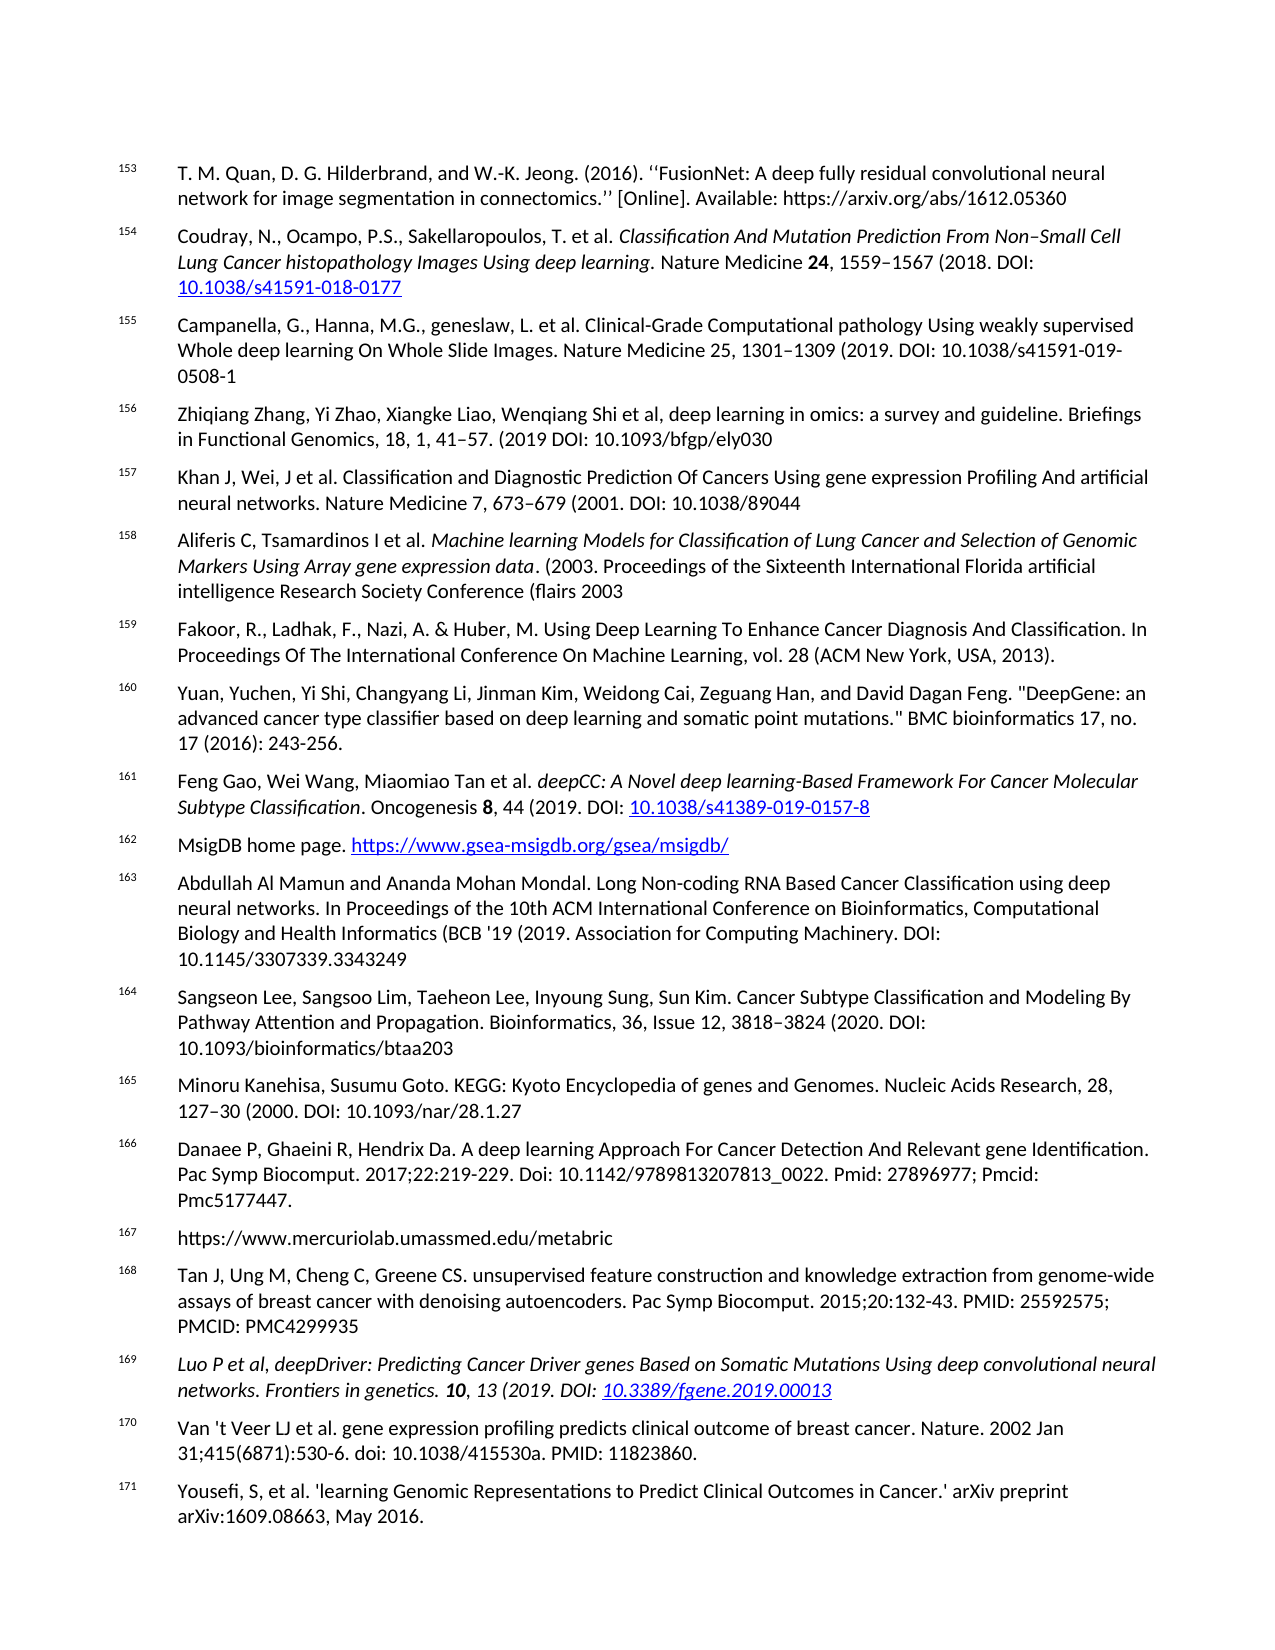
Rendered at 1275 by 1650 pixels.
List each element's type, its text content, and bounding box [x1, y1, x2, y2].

text Zhiqiang Zhang, Yi Zhao, Xiangke Liao, Wenqiang Shi et al, deep learning in omics: a survey and guideline. Briefings in Functional Genomics, 18, 1, 41–57. (2019 DOI: 10.1093/bfgp/ely030 [118, 401, 1157, 452]
text T. M. Quan, D. G. Hilderbrand, and W.-K. Jeong. (2016). ‘‘FusionNet: A deep fully residual convolutional neural network for image segmentation in connectomics.’’ [Online]. Available: https://arxiv.org/abs/1612.05360 [118, 160, 1157, 211]
text https://www.mercuriolab.umassmed.edu/metabric [118, 1225, 1157, 1250]
text Yousefi, S, et al. 'learning Genomic Representations to Predict Clinical Outcomes in Cancer.' arXiv preprint arXiv:1609.08663, May 2016. [118, 1478, 1157, 1529]
text Yuan, Yuchen, Yi Shi, Changyang Li, Jinman Kim, Weidong Cai, Zeguang Han, and David Dagan Feng. "DeepGene: an advanced cancer type classifier based on deep learning and somatic point mutations." BMC bioinformatics 17, no. 17 (2016): 243-256. [118, 680, 1157, 756]
text Fakoor, R., Ladhak, F., Nazi, A. & Huber, M. Using Deep Learning To Enhance Cancer Diagnosis And Classification. In Proceedings Of The International Conference On Machine Learning, vol. 28 (ACM New York, USA, 2013). [118, 616, 1157, 667]
text Campanella, G., Hanna, M.G., geneslaw, L. et al. Clinical-Grade Computational pathology Using weakly supervised Whole deep learning On Whole Slide Images. Nature Medicine 25, 1301–1309 (2019. DOI: 10.1038/s41591-019-0508-1 [118, 312, 1157, 388]
text Coudray, N., Ocampo, P.S., Sakellaropoulos, T. et al. Classification And Mutation Prediction From Non–Small Cell Lung Cancer histopathology Images Using deep learning. Nature Medicine 24, 1559–1567 (2018. DOI: 10.1038/s41591-018-0177 [118, 223, 1157, 300]
text Khan J, Wei, J et al. Classification and Diagnostic Prediction Of Cancers Using gene expression Profiling And artificial neural networks. Nature Medicine 7, 673–679 (2001. DOI: 10.1038/89044 [118, 464, 1157, 515]
text Luo P et al, deepDriver: Predicting Cancer Driver genes Based on Somatic Mutations Using deep convolutional neural networks. Frontiers in genetics. 10, 13 (2019. DOI: 10.3389/fgene.2019.00013 [118, 1351, 1157, 1402]
text Aliferis C, Tsamardinos I et al. Machine learning Models for Classification of Lung Cancer and Selection of Genomic Markers Using Array gene expression data. (2003. Proceedings of the Sixteenth International Florida artificial intelligence Research Society Conference (flairs 2003 [118, 528, 1157, 604]
text Minoru Kanehisa, Susumu Goto. KEGG: Kyoto Encyclopedia of genes and Genomes. Nucleic Acids Research, 28, 127–30 (2000. DOI: 10.1093/nar/28.1.27 [118, 1073, 1157, 1123]
text Feng Gao, Wei Wang, Miaomiao Tan et al. deepCC: A Novel deep learning-Based Framework For Cancer Molecular Subtype Classification. Oncogenesis 8, 44 (2019. DOI: 10.1038/s41389-019-0157-8 [118, 768, 1157, 819]
text Abdullah Al Mamun and Ananda Mohan Mondal. Long Non-coding RNA Based Cancer Classification using deep neural networks. In Proceedings of the 10th ACM International Conference on Bioinformatics, Computational Biology and Health Informatics (BCB '19 (2019. Association for Computing Machinery. DOI: 10.1145/3307339.3343249 [118, 870, 1157, 971]
text Tan J, Ung M, Cheng C, Greene CS. unsupervised feature construction and knowledge extraction from genome-wide assays of breast cancer with denoising autoencoders. Pac Symp Biocomput. 2015;20:132-43. PMID: 25592575; PMCID: PMC4299935 [118, 1263, 1157, 1339]
text Sangseon Lee, Sangsoo Lim, Taeheon Lee, Inyoung Sung, Sun Kim. Cancer Subtype Classification and Modeling By Pathway Attention and Propagation. Bioinformatics, 36, Issue 12, 3818–3824 (2020. DOI: 10.1093/bioinformatics/btaa203 [118, 984, 1157, 1060]
text Van 't Veer LJ et al. gene expression profiling predicts clinical outcome of breast cancer. Nature. 2002 Jan 31;415(6871):530-6. doi: 10.1038/415530a. PMID: 11823860. [118, 1415, 1157, 1466]
text MsigDB home page. https://www.gsea-msigdb.org/gsea/msigdb/ [118, 832, 1157, 857]
text Danaee P, Ghaeini R, Hendrix Da. A deep learning Approach For Cancer Detection And Relevant gene Identification. Pac Symp Biocomput. 2017;22:219-229. Doi: 10.1142/9789813207813_0022. Pmid: 27896977; Pmcid: Pmc5177447. [118, 1136, 1157, 1212]
